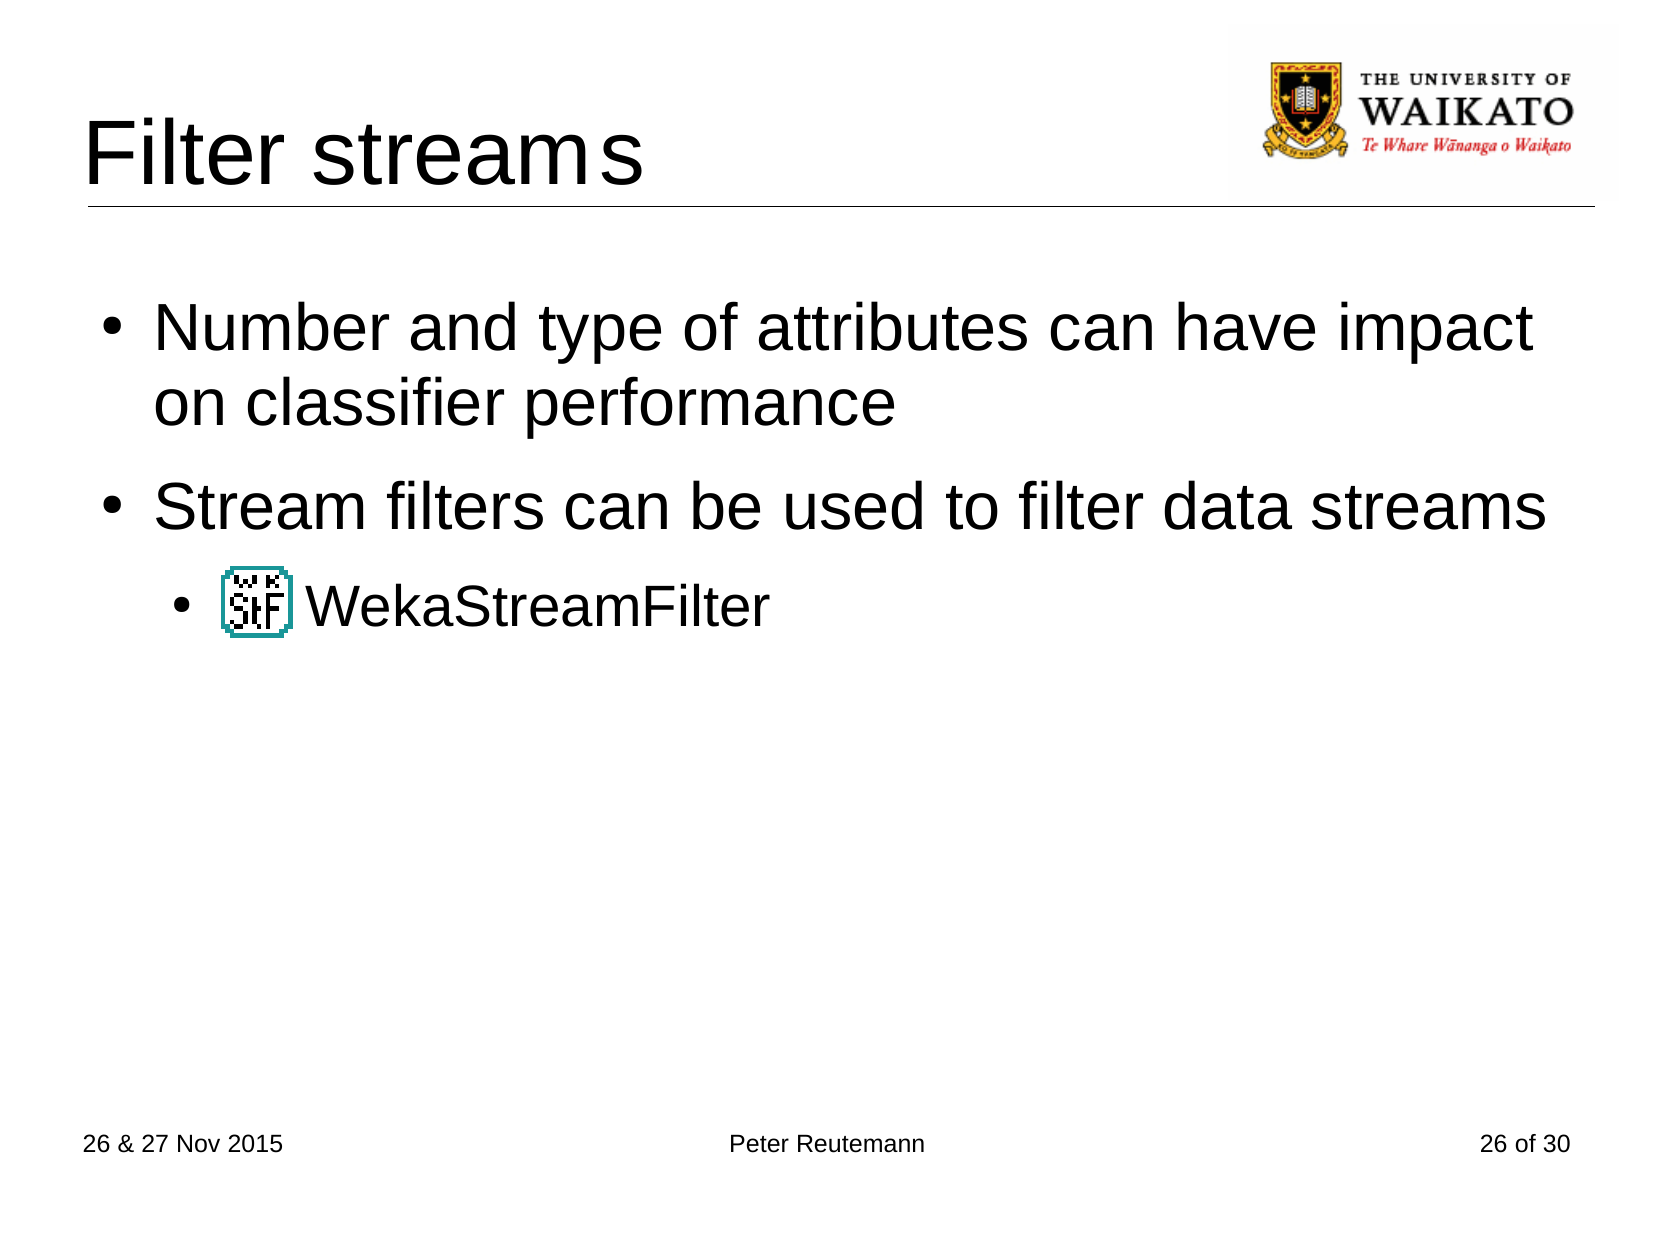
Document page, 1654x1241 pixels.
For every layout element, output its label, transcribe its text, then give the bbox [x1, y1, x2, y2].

title Filter stream s [82, 49, 1571, 257]
list Number and type of attributes can have impact on classifier performance Stream filters can be used to filter data streams WekaStreamFilter [82, 290, 1571, 1010]
picture [1228, 24, 1619, 201]
picture [221, 566, 293, 638]
